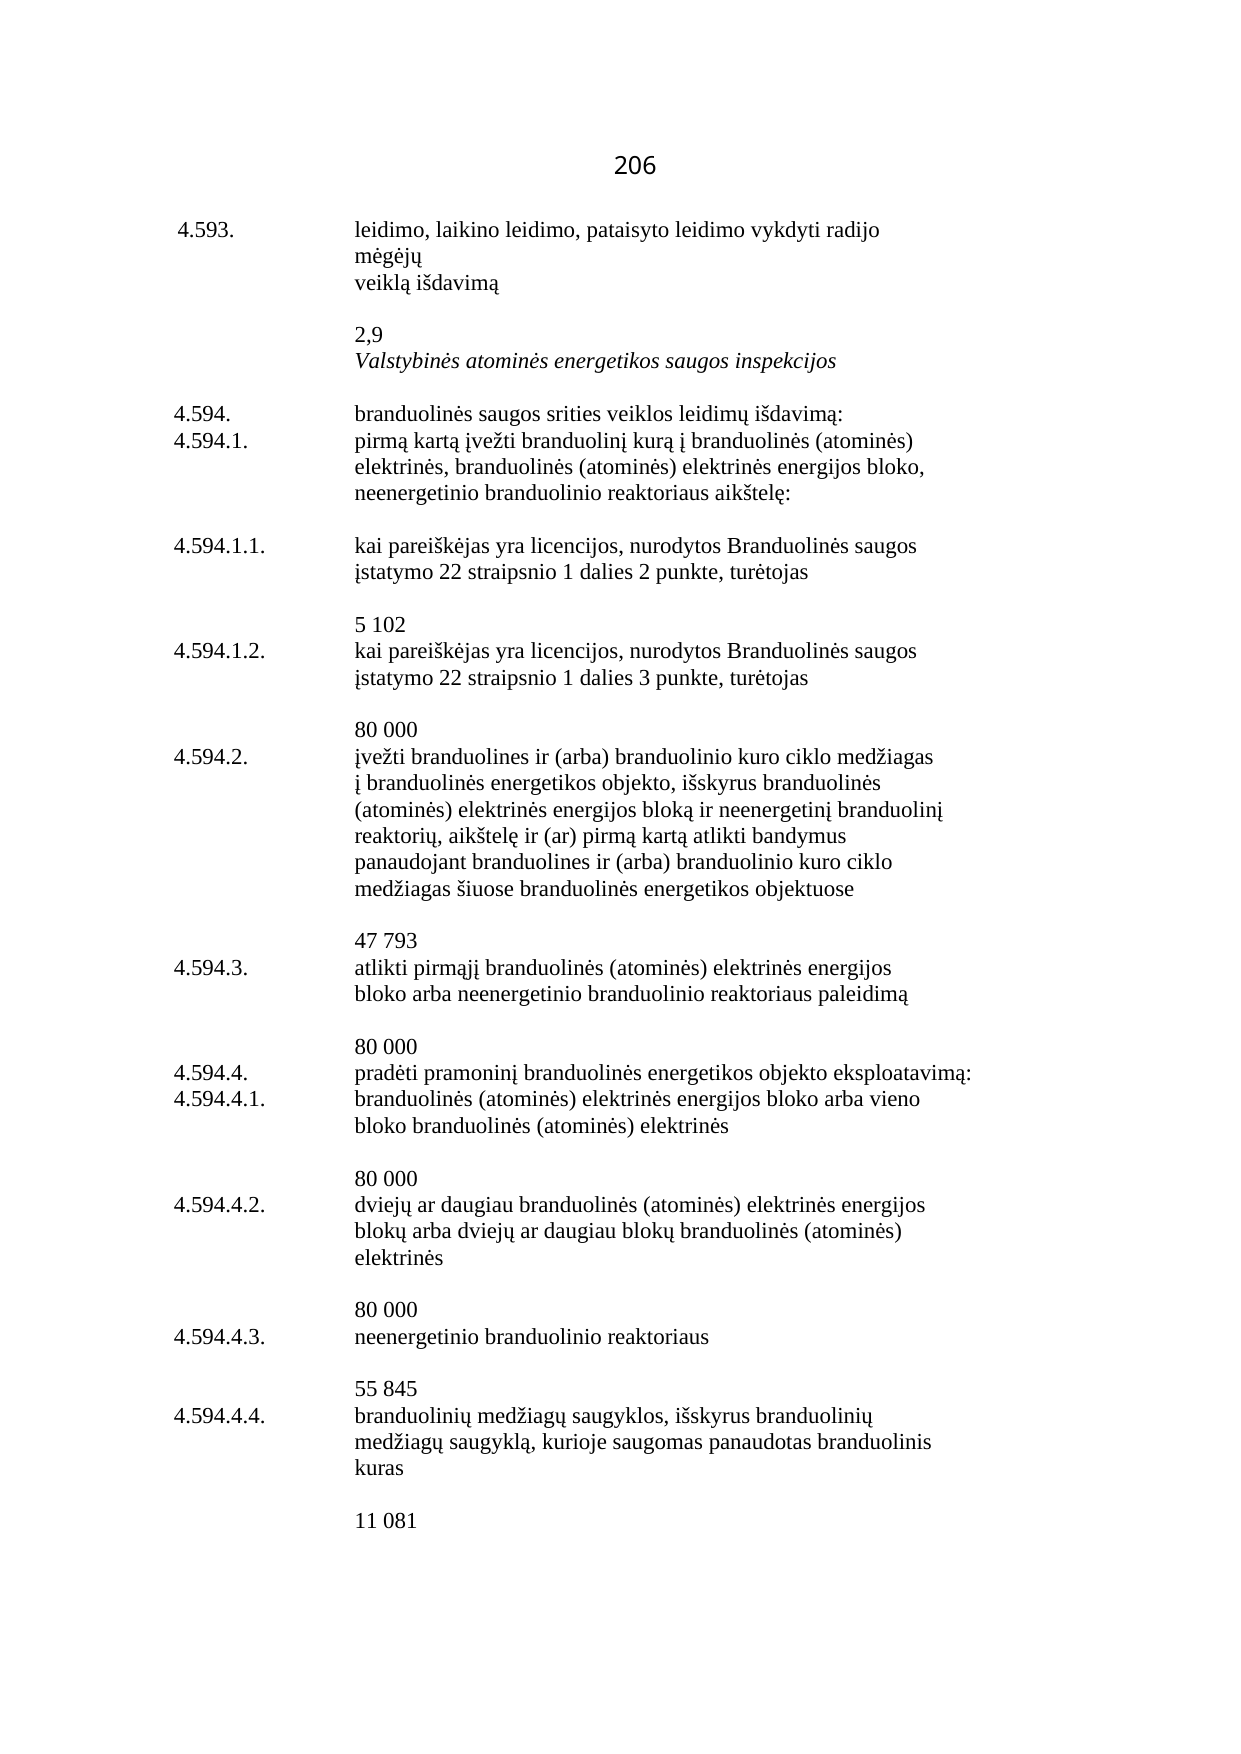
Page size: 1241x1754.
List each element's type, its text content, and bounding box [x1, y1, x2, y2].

text veiklą išdavimą 2,9 [354, 268, 945, 348]
text 4.594.1. pirmą kartą įvežti branduolinį kurą į branduolinės (atominės) elektrinės, branduolinės (atominės) elektrinės energijos bloko, neenergetinio branduolinio reaktoriaus aikštelę: [174, 427, 945, 532]
text 4.594.1.1. kai pareiškėjas yra licencijos, nurodytos Branduolinės saugos įstatymo 22 straipsnio 1 dalies 2 punkte, turėtojas 5 102 [174, 532, 945, 637]
text 4.593. leidimo, laikino leidimo, pataisyto leidimo vykdyti radijo mėgėjų [177, 216, 945, 268]
text Valstybinės atominės energetikos saugos inspekcijos [354, 348, 945, 400]
text 4.594.1.2. kai pareiškėjas yra licencijos, nurodytos Branduolinės saugos įstatymo 22 straipsnio 1 dalies 3 punkte, turėtojas 80 000 [174, 637, 945, 743]
text 4.594.2. įvežti branduolines ir (arba) branduolinio kuro ciklo medžiagas į branduolinės energetikos objekto, išskyrus branduolinės (atominės) elektrinės energijos bloką ir neenergetinį branduolinį reaktorių, aikštelę ir (ar) pirmą kartą atlikti bandymus panaudojant branduolines ir (arba) branduolinio kuro ciklo medžiagas šiuose branduolinės energetikos objektuose 47 793 [174, 743, 945, 954]
text 4.594.4. pradėti pramoninį branduolinės energetikos objekto eksploatavimą: [174, 1059, 1034, 1086]
text 4.594.3. atlikti pirmąjį branduolinės (atominės) elektrinės energijos bloko arba neenergetinio branduolinio reaktoriaus paleidimą 80 000 [174, 954, 945, 1059]
text 4.594.4.3. neenergetinio branduolinio reaktoriaus 55 845 [174, 1323, 945, 1402]
text 4.594.4.2. dviejų ar daugiau branduolinės (atominės) elektrinės energijos blokų arba dviejų ar daugiau blokų branduolinės (atominės) elektrinės 80 000 [174, 1191, 945, 1323]
text 4.594.4.4. branduolinių medžiagų saugyklos, išskyrus branduolinių medžiagų saugyklą, kurioje saugomas panaudotas branduolinis kuras 11 081 [174, 1402, 945, 1533]
text 4.594. branduolinės saugos srities veiklos leidimų išdavimą: [174, 400, 1034, 427]
text 4.594.4.1. branduolinės (atominės) elektrinės energijos bloko arba vieno bloko branduolinės (atominės) elektrinės 80 000 [174, 1086, 945, 1191]
